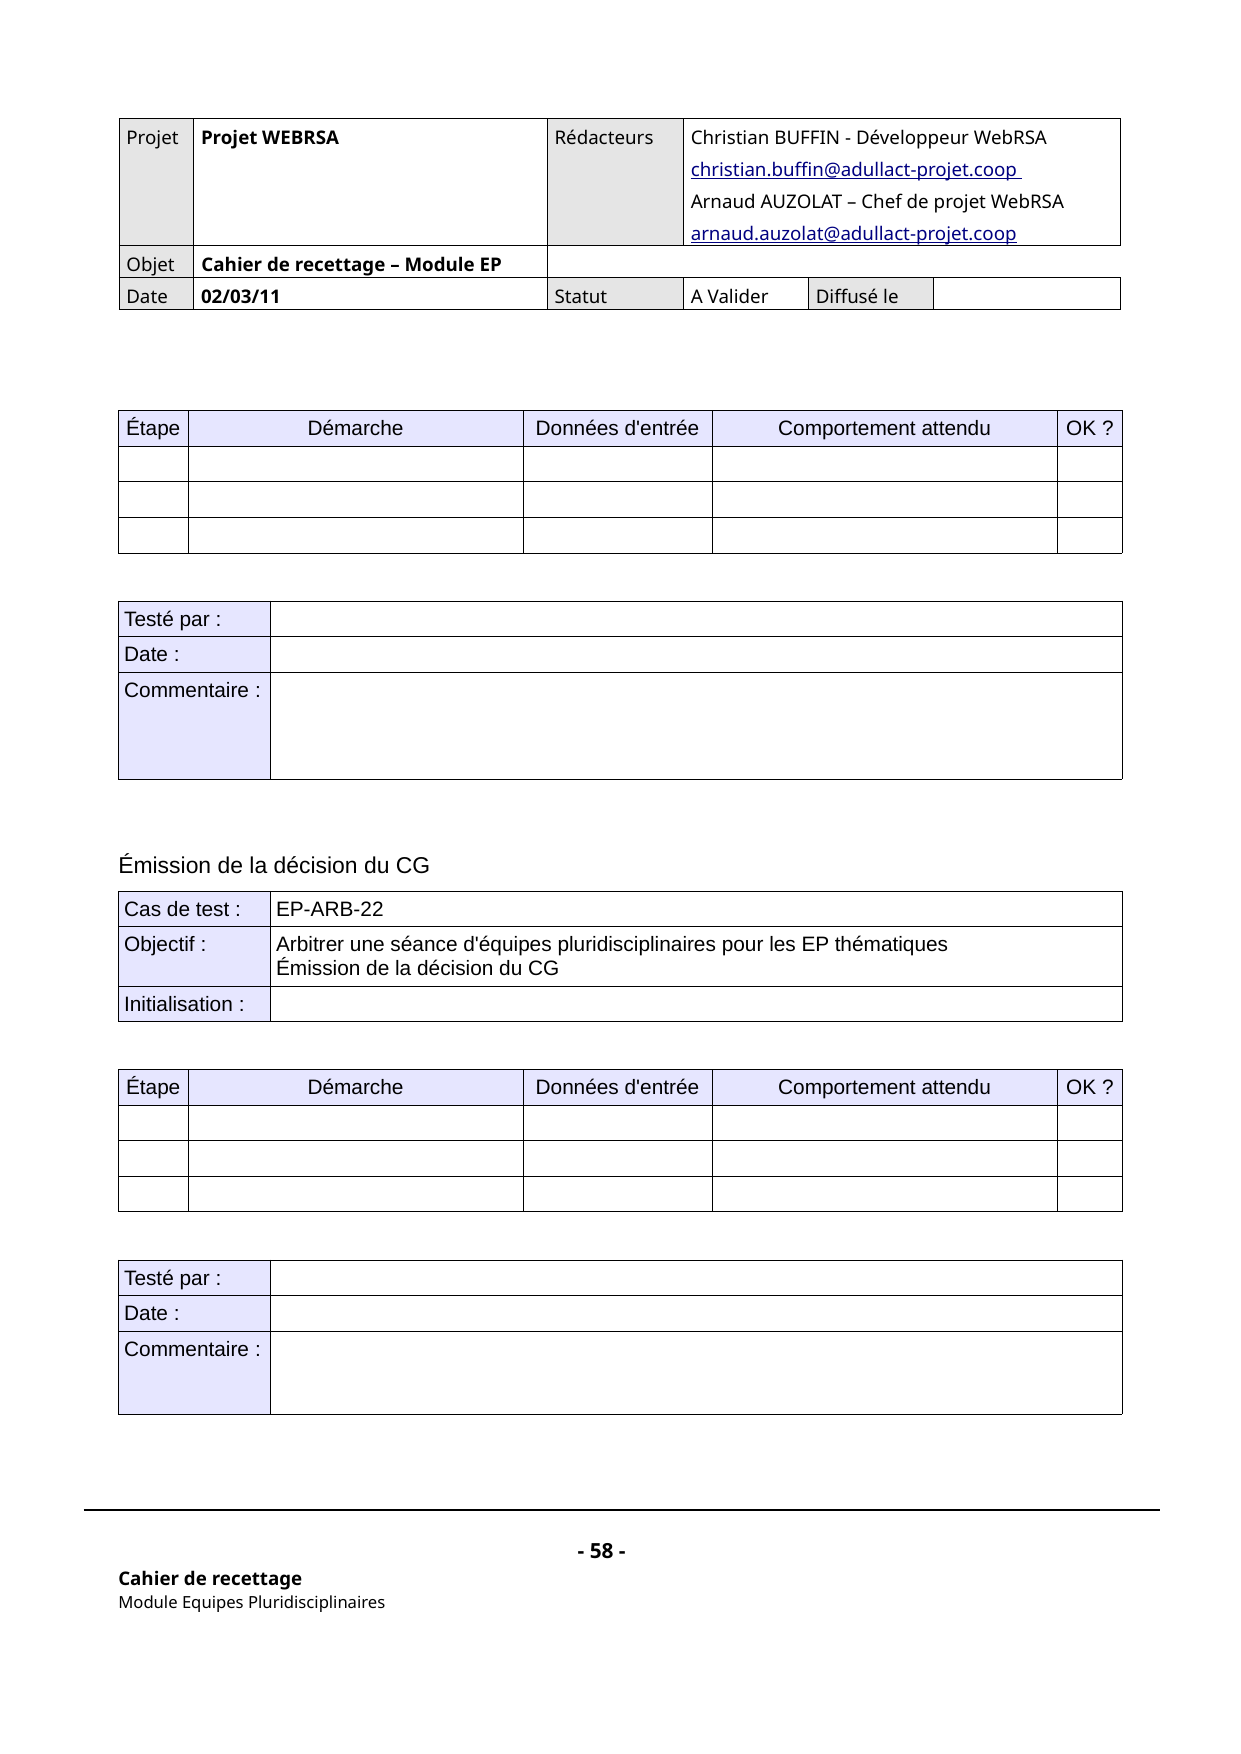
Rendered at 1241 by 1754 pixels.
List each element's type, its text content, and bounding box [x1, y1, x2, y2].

table_cell [524, 482, 712, 517]
table_header Testé par : [119, 602, 270, 636]
table_cell [524, 1141, 712, 1176]
table_cell [189, 482, 523, 517]
table_cell [713, 447, 1057, 481]
table_cell [119, 1141, 188, 1176]
table_cell Objectif : [119, 927, 270, 986]
table_cell [1058, 1141, 1122, 1176]
table_cell [119, 1177, 188, 1211]
table_header Comportement attendu [713, 411, 1057, 446]
table_cell [189, 1106, 523, 1140]
table_cell [524, 518, 712, 552]
table_cell [1058, 518, 1122, 552]
table_cell [119, 1106, 188, 1140]
table_header [271, 602, 1122, 636]
table_header Données d'entrée [524, 411, 712, 446]
table_cell [119, 482, 188, 517]
table_cell [713, 518, 1057, 552]
table_cell [524, 447, 712, 481]
table_cell [119, 447, 188, 481]
table_header Démarche [189, 411, 523, 446]
table_cell Commentaire : [119, 1332, 270, 1414]
table_cell [189, 1141, 523, 1176]
table_header [271, 1261, 1122, 1295]
table_cell [271, 987, 1122, 1021]
table_header OK ? [1058, 1070, 1122, 1105]
table_cell Commentaire : [119, 673, 270, 779]
table_cell Date : [119, 637, 270, 672]
table_cell [189, 518, 523, 552]
table_cell Initialisation : [119, 987, 270, 1021]
table_header OK ? [1058, 411, 1122, 446]
table_header Étape [119, 411, 188, 446]
table_cell [271, 1296, 1122, 1331]
table_cell [1058, 1177, 1122, 1211]
table_cell [271, 673, 1122, 779]
subtitle Émission de la décision du CG [118, 852, 1122, 878]
table_cell [271, 637, 1122, 672]
table_header Démarche [189, 1070, 523, 1105]
table_cell [271, 1332, 1122, 1414]
table_cell [713, 1141, 1057, 1176]
table_header Cas de test : [119, 892, 270, 926]
table_cell [713, 482, 1057, 517]
table_header Données d'entrée [524, 1070, 712, 1105]
table_header EP-ARB-22 [271, 892, 1122, 926]
table_cell [119, 518, 188, 552]
table_cell [713, 1106, 1057, 1140]
table_cell Arbitrer une séance d'équipes pluridisciplinaires pour les EP thématiques Émission de la décision du CG [271, 927, 1122, 986]
table_cell [1058, 482, 1122, 517]
table_header Comportement attendu [713, 1070, 1057, 1105]
table_cell [1058, 447, 1122, 481]
table_header Testé par : [119, 1261, 270, 1295]
table_cell [189, 1177, 523, 1211]
table_cell [1058, 1106, 1122, 1140]
table_header Étape [119, 1070, 188, 1105]
table_cell [524, 1106, 712, 1140]
table_cell Date : [119, 1296, 270, 1331]
table_cell [524, 1177, 712, 1211]
table_cell [713, 1177, 1057, 1211]
table_cell [189, 447, 523, 481]
